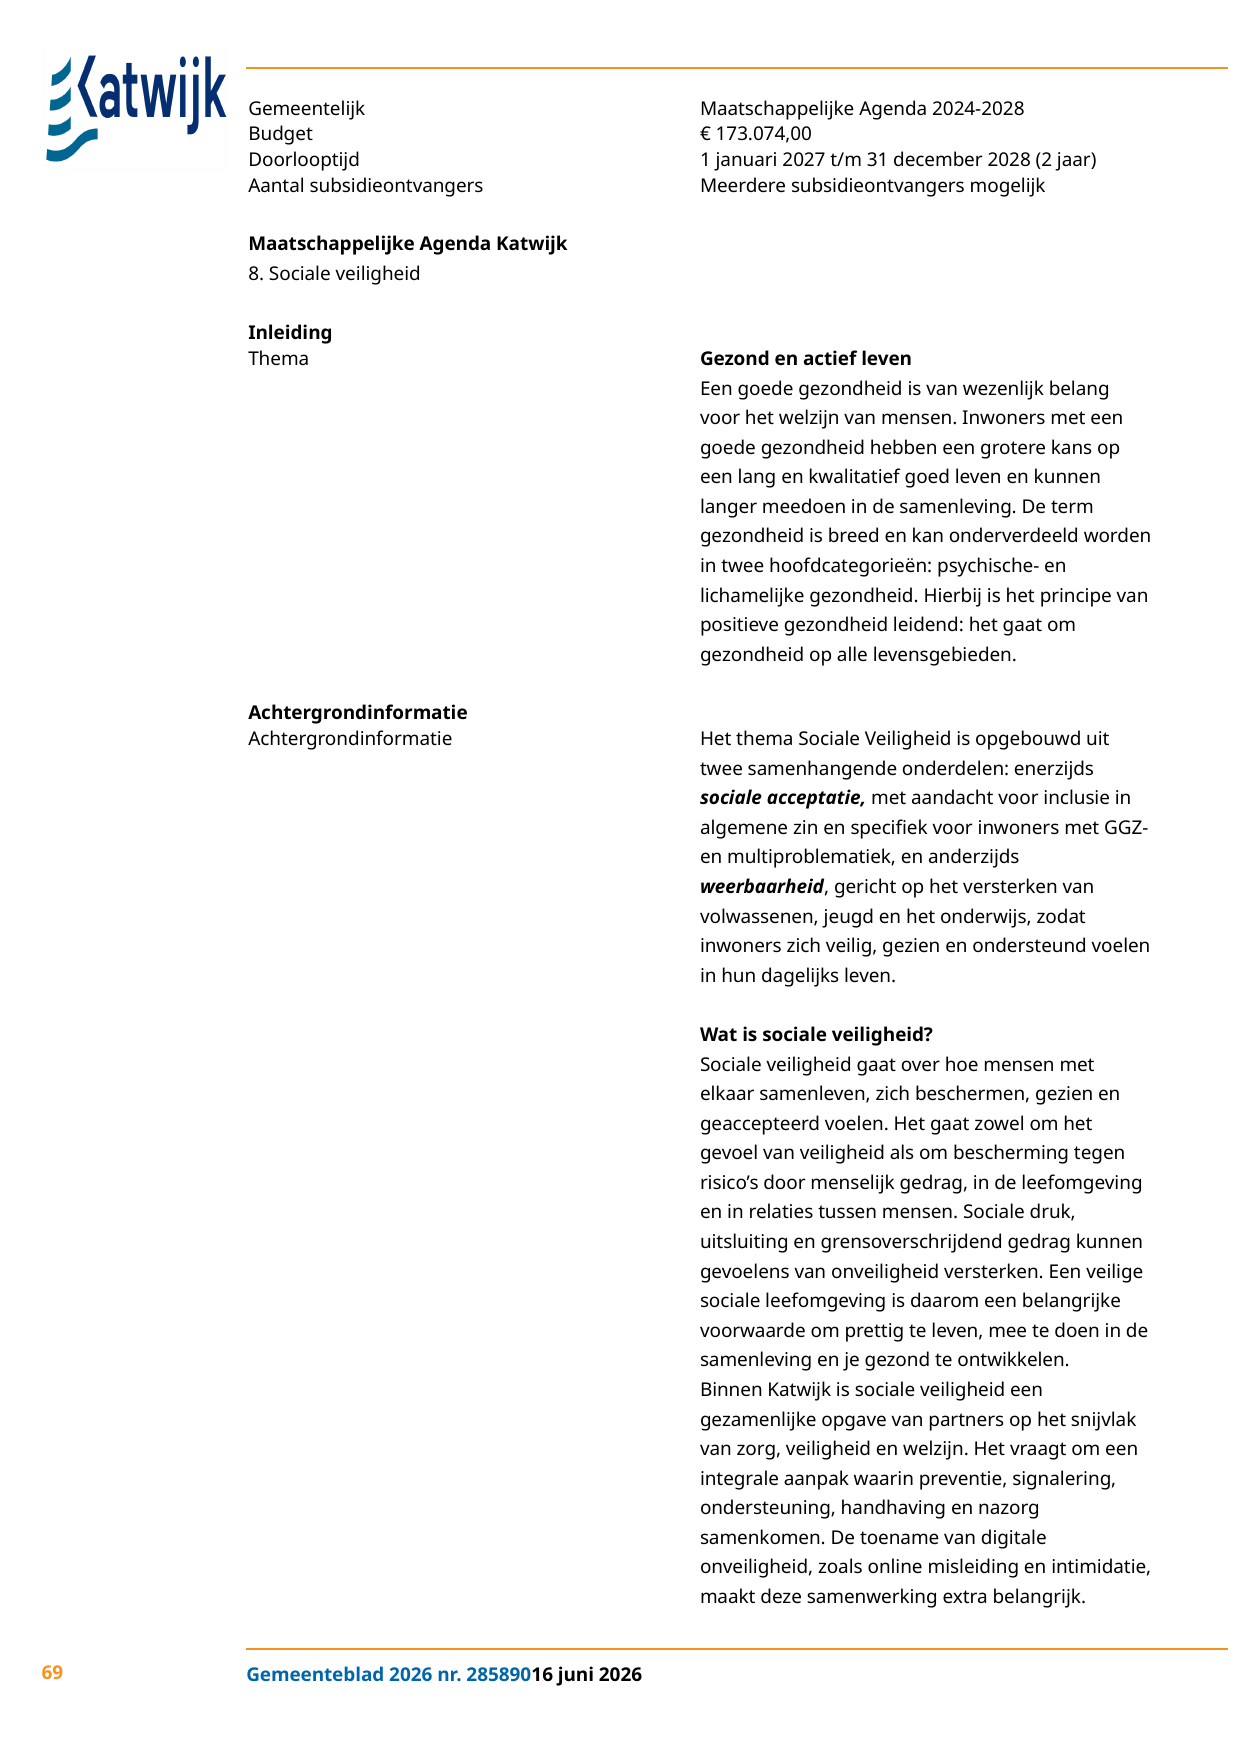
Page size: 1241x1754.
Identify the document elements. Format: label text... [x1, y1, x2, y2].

table_cell Het thema Sociale Veiligheid is opgebouwd uit twee samenhangende onderdelen: enerzijds sociale acceptatie, met aandacht voor inclusie in algemene zin en specifiek voor inwoners met GGZ- en multiproblematiek, en anderzijds weerbaarheid, gericht op het versterken van volwassenen, jeugd en het onderwijs, zodat inwoners zich veilig, gezien en ondersteund voelen in hun dagelijks leven. Wat is sociale veiligheid? Sociale veiligheid gaat over hoe mensen met elkaar samenleven, zich beschermen, gezien en geaccepteerd voelen. Het gaat zowel om het gevoel van veiligheid als om bescherming tegen risico’s door menselijk gedrag, in de leefomgeving en in relaties tussen mensen. Sociale druk, uitsluiting en grensoverschrijdend gedrag kunnen gevoelens van onveiligheid versterken. Een veilige sociale leefomgeving is daarom een belangrijke voorwaarde om prettig te leven, mee te doen in de samenleving en je gezond te ontwikkelen. Binnen Katwijk is sociale veiligheid een gezamenlijke opgave van partners op het snijvlak van zorg, veiligheid en welzijn. Het vraagt om een integrale aanpak waarin preventie, signalering, ondersteuning, handhaving en nazorg samenkomen. De toename van digitale onveiligheid, zoals online misleiding en intimidatie, maakt deze samenwerking extra belangrijk. [700, 725, 1152, 1609]
text Maatschappelijke Agenda Katwijk [248, 231, 1152, 256]
table_cell Budget [248, 121, 700, 146]
table_cell Gemeentelijk [248, 95, 700, 121]
table_header Inleiding [248, 319, 1152, 345]
table_cell Achtergrondinformatie [248, 725, 700, 1609]
table_cell Gezond en actief leven Een goede gezondheid is van wezenlijk belang voor het welzijn van mensen. Inwoners met een goede gezondheid hebben een grotere kans op een lang en kwalitatief goed leven en kunnen langer meedoen in de samenleving. De term gezondheid is breed en kan onderverdeeld worden in twee hoofdcategorieën: psychische- en lichamelijke gezondheid. Hierbij is het principe van positieve gezondheid leidend: het gaat om gezondheid op alle levensgebieden. [700, 345, 1152, 667]
table_cell Meerdere subsidieontvangers mogelijk [700, 172, 1152, 198]
table_cell Thema [248, 345, 700, 667]
table_cell 1 januari 2027 t/m 31 december 2028 (2 jaar) [700, 146, 1152, 172]
table_cell Aantal subsidieontvangers [248, 172, 700, 198]
table_cell € 173.074,00 [700, 121, 1152, 146]
table_header Achtergrondinformatie [248, 700, 1152, 725]
table_cell Doorlooptijd [248, 146, 700, 172]
picture [41, 47, 231, 172]
table_cell Maatschappelijke Agenda 2024-2028 [700, 95, 1152, 121]
text 8. Sociale veiligheid [248, 260, 1152, 286]
